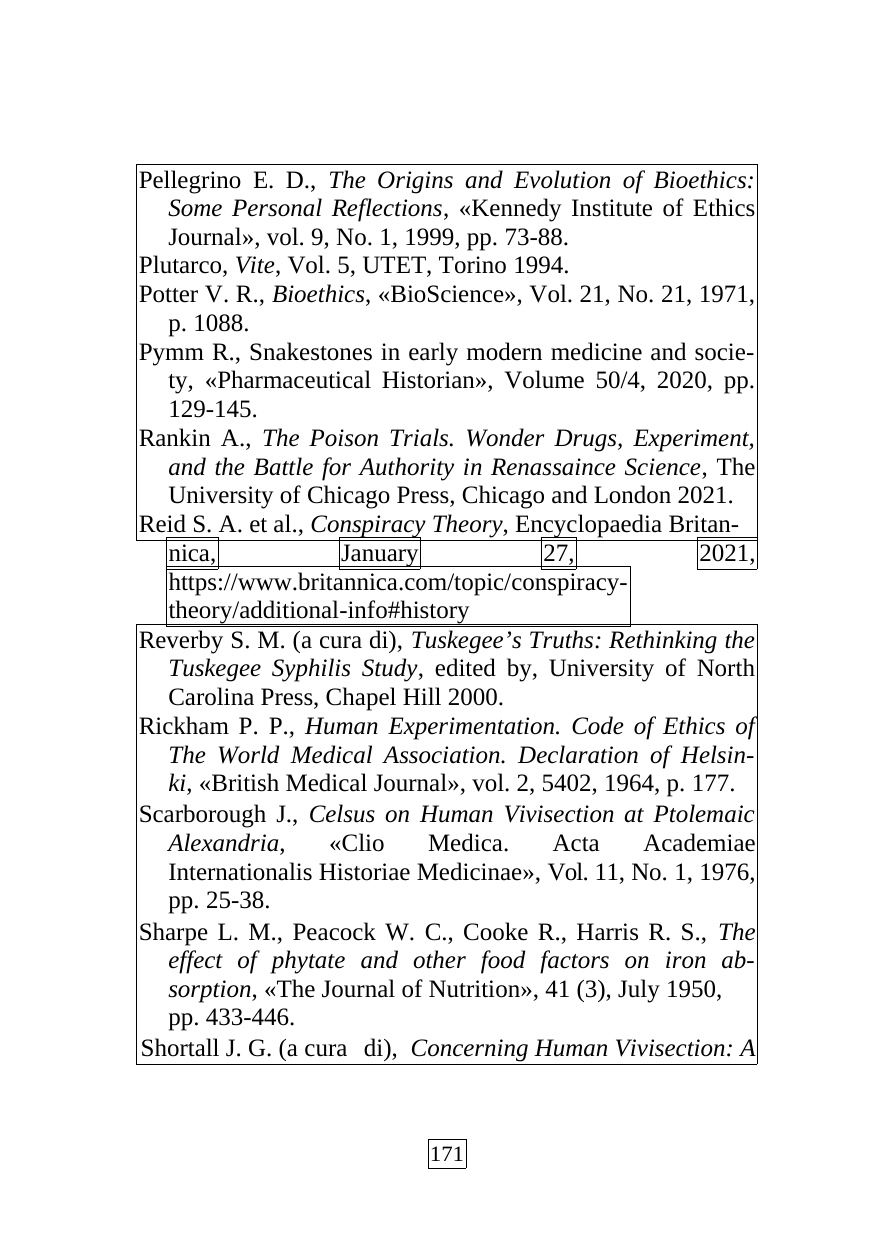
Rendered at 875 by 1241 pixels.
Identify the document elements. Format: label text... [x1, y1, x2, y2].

text Sharpe L. M., Peacock W. C., Cooke R., Harris R. S., The effect of phytate and other food factors on iron ab- sorption, «The Journal of Nutrition», 41 (3), July 1950, [138, 917, 755, 1003]
text Reverby S. M. (a cura di), Tuskegee’s Truths: Rethinking the Tuskegee Syphilis Study, edited by, University of North Carolina Press, Chapel Hill 2000. [138, 625, 755, 711]
text Scarborough J., Celsus on Human Vivisection at Ptolemaic Alexandria, «Clio Medica. Acta Academiae Internationalis Historiae Medicinae», Vol. 11, No. 1, 1976, pp. 25-38. [138, 799, 755, 914]
text Shortall J. G. (a cura di), Concerning Human Vivisection: A [137, 1033, 755, 1062]
text Rickham P. P., Human Experimentation. Code of Ethics of The World Medical Association. Declaration of Helsin- ki, «British Medical Journal», vol. 2, 5402, 1964, p. 177. [138, 711, 755, 797]
text nica, [168, 538, 218, 566]
text January [341, 538, 420, 566]
text pp. 433-446. [168, 1003, 757, 1031]
text 171 [429, 1141, 466, 1166]
text Reid S. A. et al., Conspiracy Theory, Encyclopaedia Britan- [139, 509, 757, 538]
text Rankin A., The Poison Trials. Wonder Drugs, Experiment, and the Battle for Authority in Renassaince Science, The University of Chicago Press, Chicago and London 2021. [138, 423, 755, 509]
text Plutarco, Vite, Vol. 5, UTET, Torino 1994. [139, 251, 757, 279]
text 2021, [699, 538, 757, 567]
text Pymm R., Snakestones in early modern medicine and socie- ty, «Pharmaceutical Historian», Volume 50/4, 2020, pp. 129-145. [138, 337, 755, 423]
text Potter V. R., Bioethics, «BioScience», Vol. 21, No. 21, 1971, p. 1088. [138, 280, 755, 336]
text 27, [543, 538, 576, 566]
text https://www.britannica.com/topic/conspiracy- theory/additional-info#history [168, 567, 628, 624]
text Pellegrino E. D., The Origins and Evolution of Bioethics: Some Personal Reflections, «Kennedy Institute of Ethics Journal», vol. 9, No. 1, 1999, pp. 73-88. [138, 165, 755, 251]
